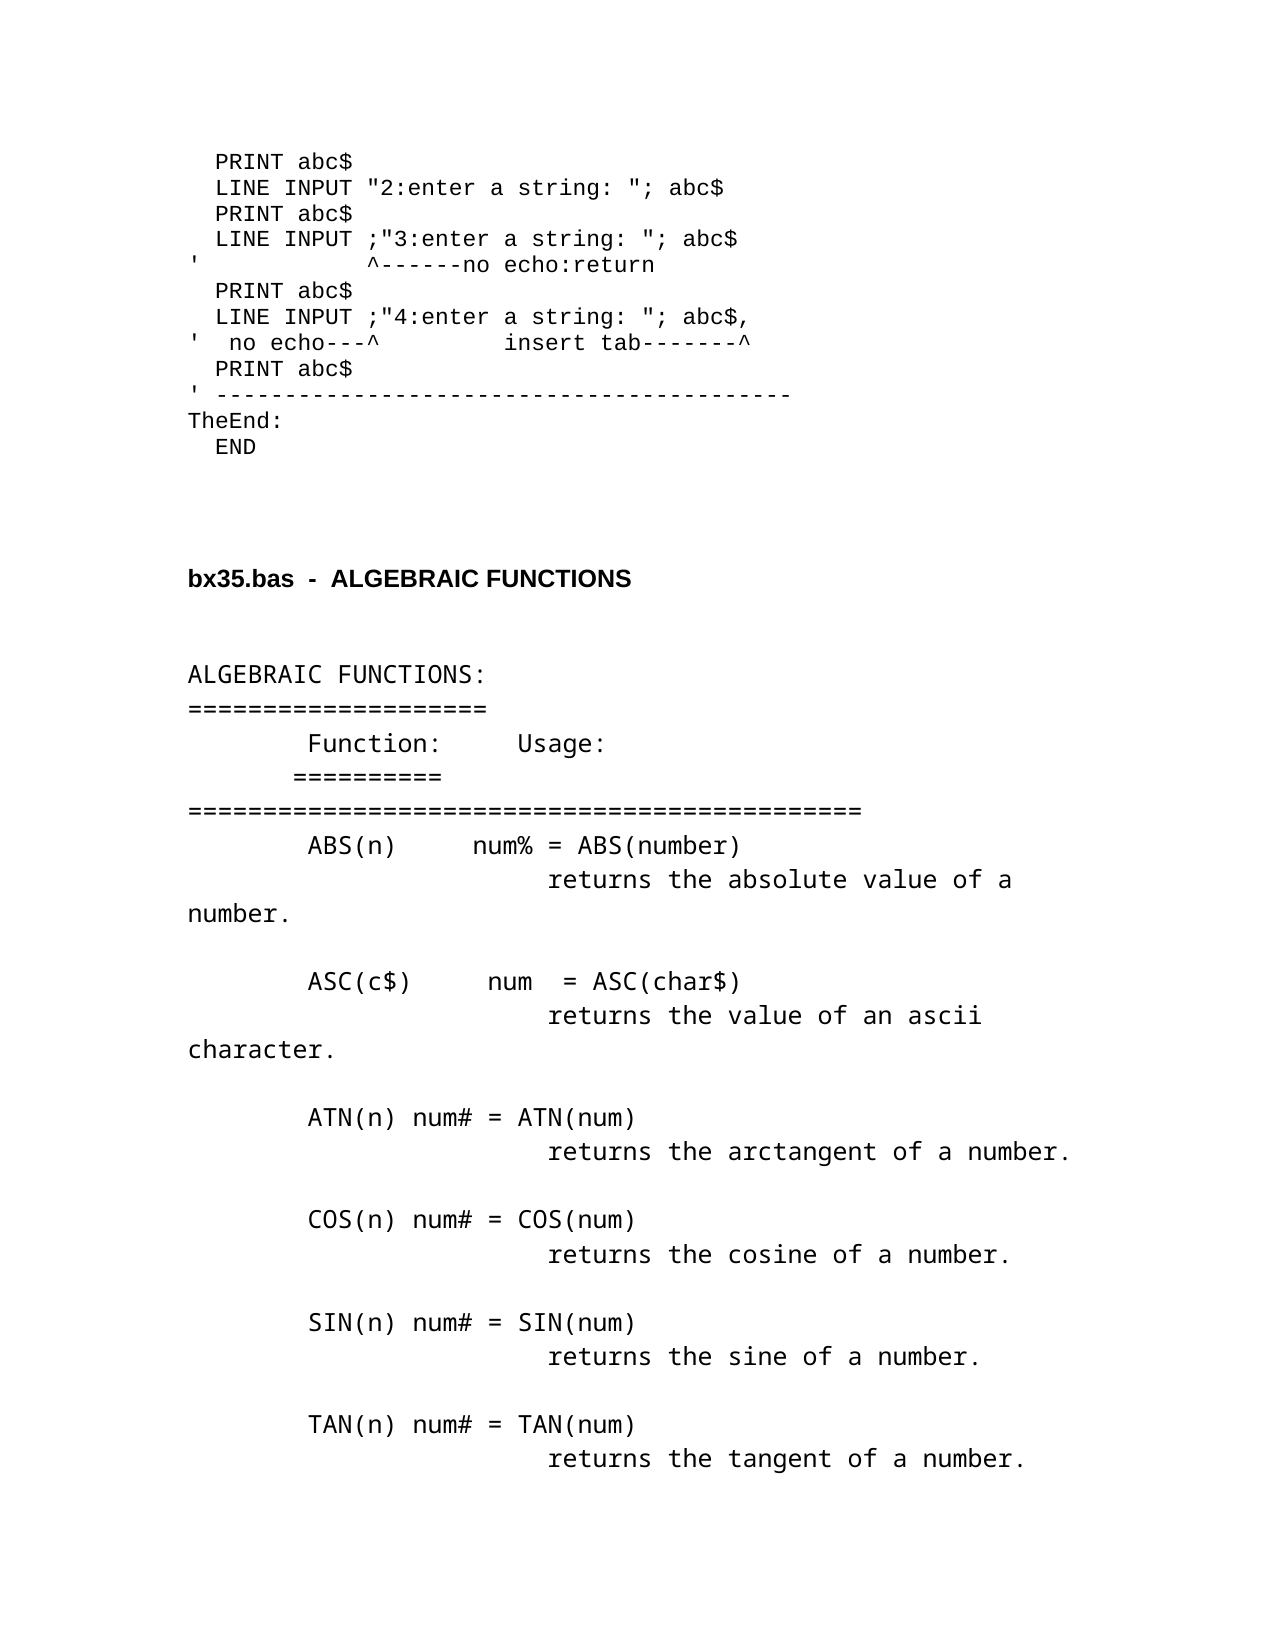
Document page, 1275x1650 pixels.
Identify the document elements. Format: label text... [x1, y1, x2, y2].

text END [187, 435, 1087, 461]
text ALGEBRAIC FUNCTIONS: [187, 657, 1087, 691]
text PRINT abc$ [187, 357, 1087, 383]
text returns the sine of a number. [187, 1338, 1087, 1372]
text ASC(c$) num = ASC(char$) [187, 964, 1087, 998]
text TAN(n) num# = TAN(num) [187, 1407, 1087, 1441]
text ==================== [187, 691, 1087, 725]
text PRINT abc$ [187, 150, 1087, 176]
text ' ------------------------------------------ [187, 383, 1087, 409]
text ========== ============================================= [187, 759, 1087, 827]
text PRINT abc$ [187, 202, 1087, 228]
text ABS(n) num% = ABS(number) [187, 827, 1087, 862]
text TheEnd: [187, 409, 1087, 435]
text LINE INPUT ;"4:enter a string: "; abc$, [187, 306, 1087, 332]
text returns the value of an ascii character. [187, 998, 1087, 1066]
text ' no echo---^ insert tab-------^ [187, 332, 1087, 357]
text COS(n) num# = COS(num) [187, 1202, 1087, 1236]
subtitle bx35.bas - ALGEBRAIC FUNCTIONS [187, 564, 1087, 593]
text returns the absolute value of a number. [187, 862, 1087, 930]
text LINE INPUT "2:enter a string: "; abc$ [187, 176, 1087, 202]
text SIN(n) num# = SIN(num) [187, 1304, 1087, 1338]
text returns the tangent of a number. [187, 1441, 1087, 1475]
text ' ^------no echo:return [187, 254, 1087, 280]
text ATN(n) num# = ATN(num) [187, 1100, 1087, 1134]
text LINE INPUT ;"3:enter a string: "; abc$ [187, 228, 1087, 254]
text Function: Usage: [187, 725, 1087, 759]
text returns the cosine of a number. [187, 1236, 1087, 1270]
text PRINT abc$ [187, 280, 1087, 306]
text returns the arctangent of a number. [187, 1134, 1087, 1168]
